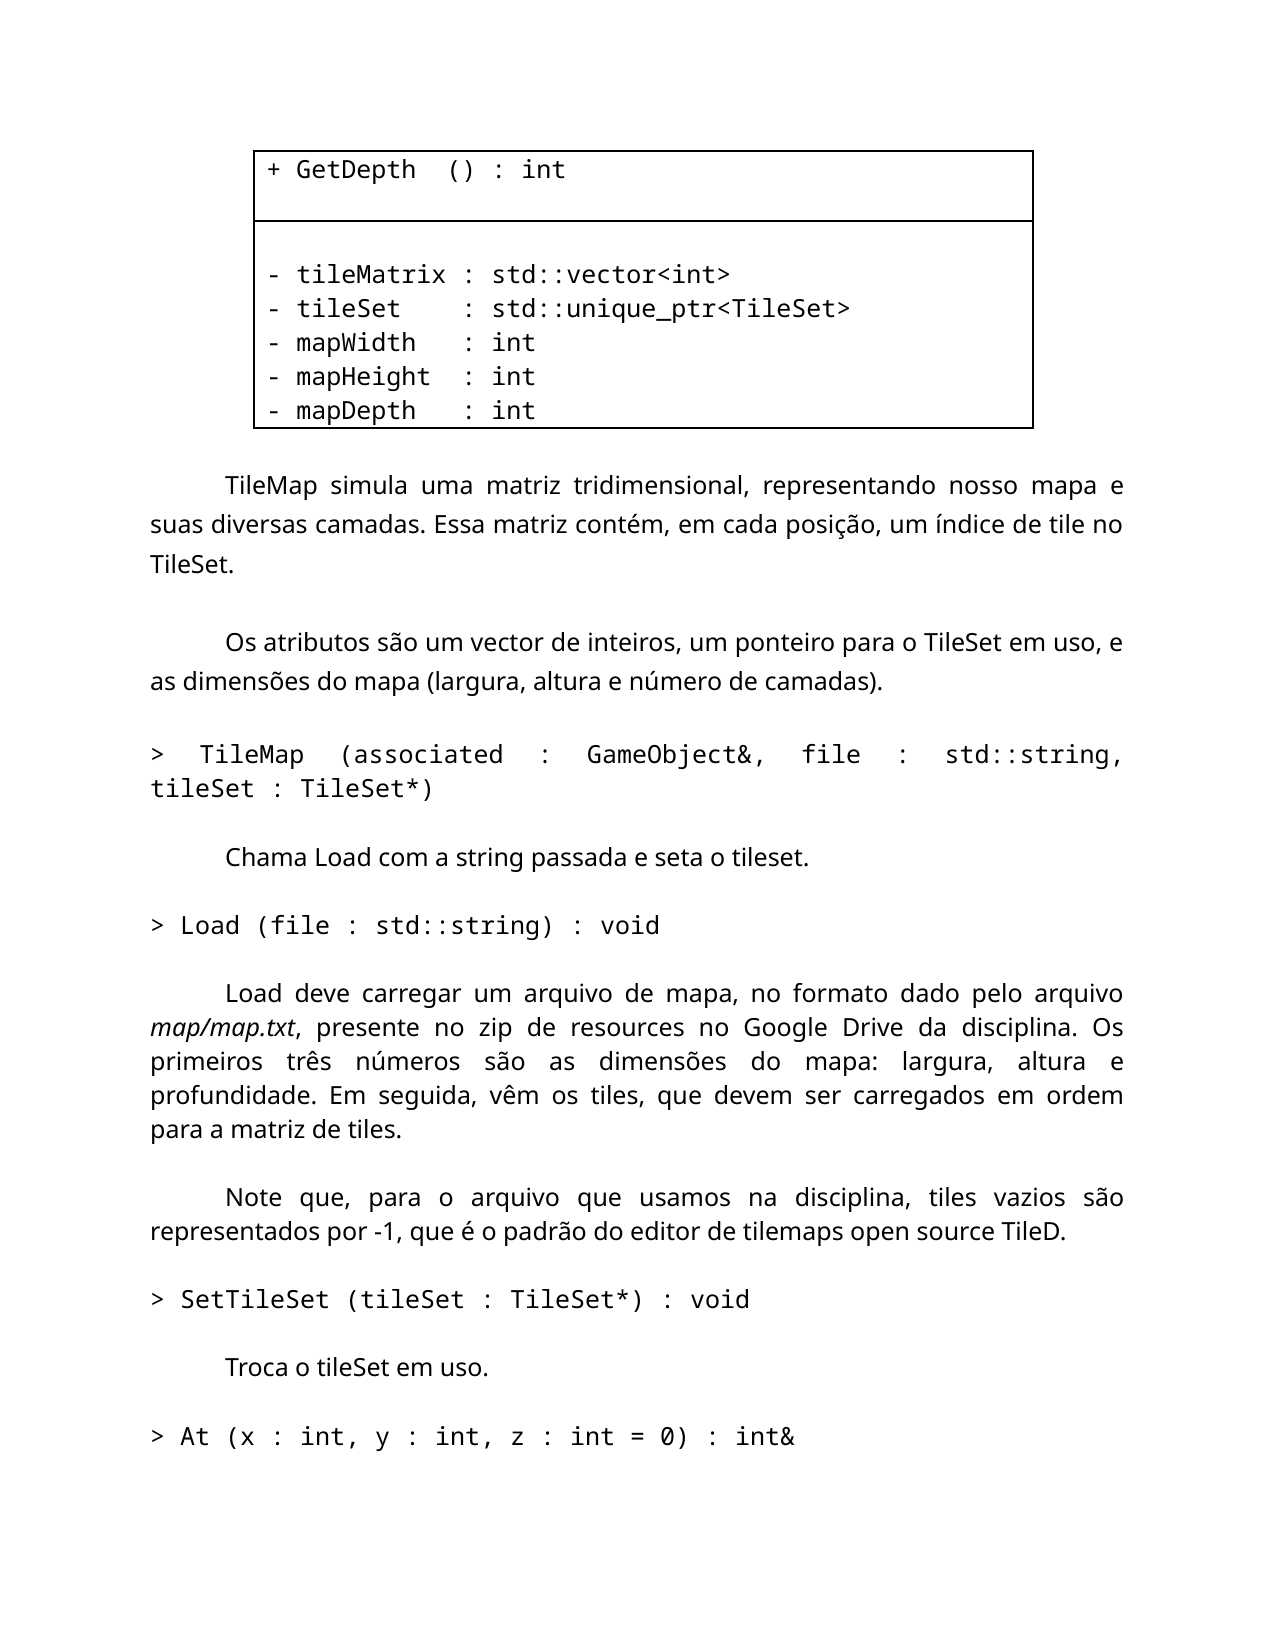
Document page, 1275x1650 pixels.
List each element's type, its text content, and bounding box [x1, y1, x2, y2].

text Troca o tileSet em uso. [150, 1350, 1125, 1384]
table_cell - tileMatrix : std::vector<int> - tileSet : std::unique_ptr<TileSet> - mapWidth : int - mapHeight : int - mapDepth : int [255, 222, 1032, 427]
text Os atributos são um vector de inteiros, um ponteiro para o TileSet em uso, e as dimensões do mapa (largura, altura e número de camadas). [150, 624, 1125, 698]
table_cell + GetDepth () : int [255, 152, 1032, 220]
text > SetTileSet (tileSet : TileSet*) : void [150, 1282, 1125, 1316]
text TileMap simula uma matriz tridimensional, representando nosso mapa e suas diversas camadas. Essa matriz contém, em cada posição, um índice de tile no TileSet. [150, 468, 1125, 580]
text > TileMap (associated : GameObject&, file : std::string, tileSet : TileSet*) [150, 737, 1125, 805]
text > Load (file : std::string) : void [150, 907, 1125, 941]
text Load deve carregar um arquivo de mapa, no formato dado pelo arquivo map/map.txt, presente no zip de resources no Google Drive da disciplina. Os primeiros três números são as dimensões do mapa: largura, altura e profundidade. Em seguida, vêm os tiles, que devem ser carregados em ordem para a matriz de tiles. [150, 975, 1125, 1146]
text > At (x : int, y : int, z : int = 0) : int& [150, 1418, 1125, 1452]
text Note que, para o arquivo que usamos na disciplina, tiles vazios são representados por -1, que é o padrão do editor de tilemaps open source TileD. [150, 1180, 1125, 1248]
text Chama Load com a string passada e seta o tileset. [150, 839, 1125, 873]
